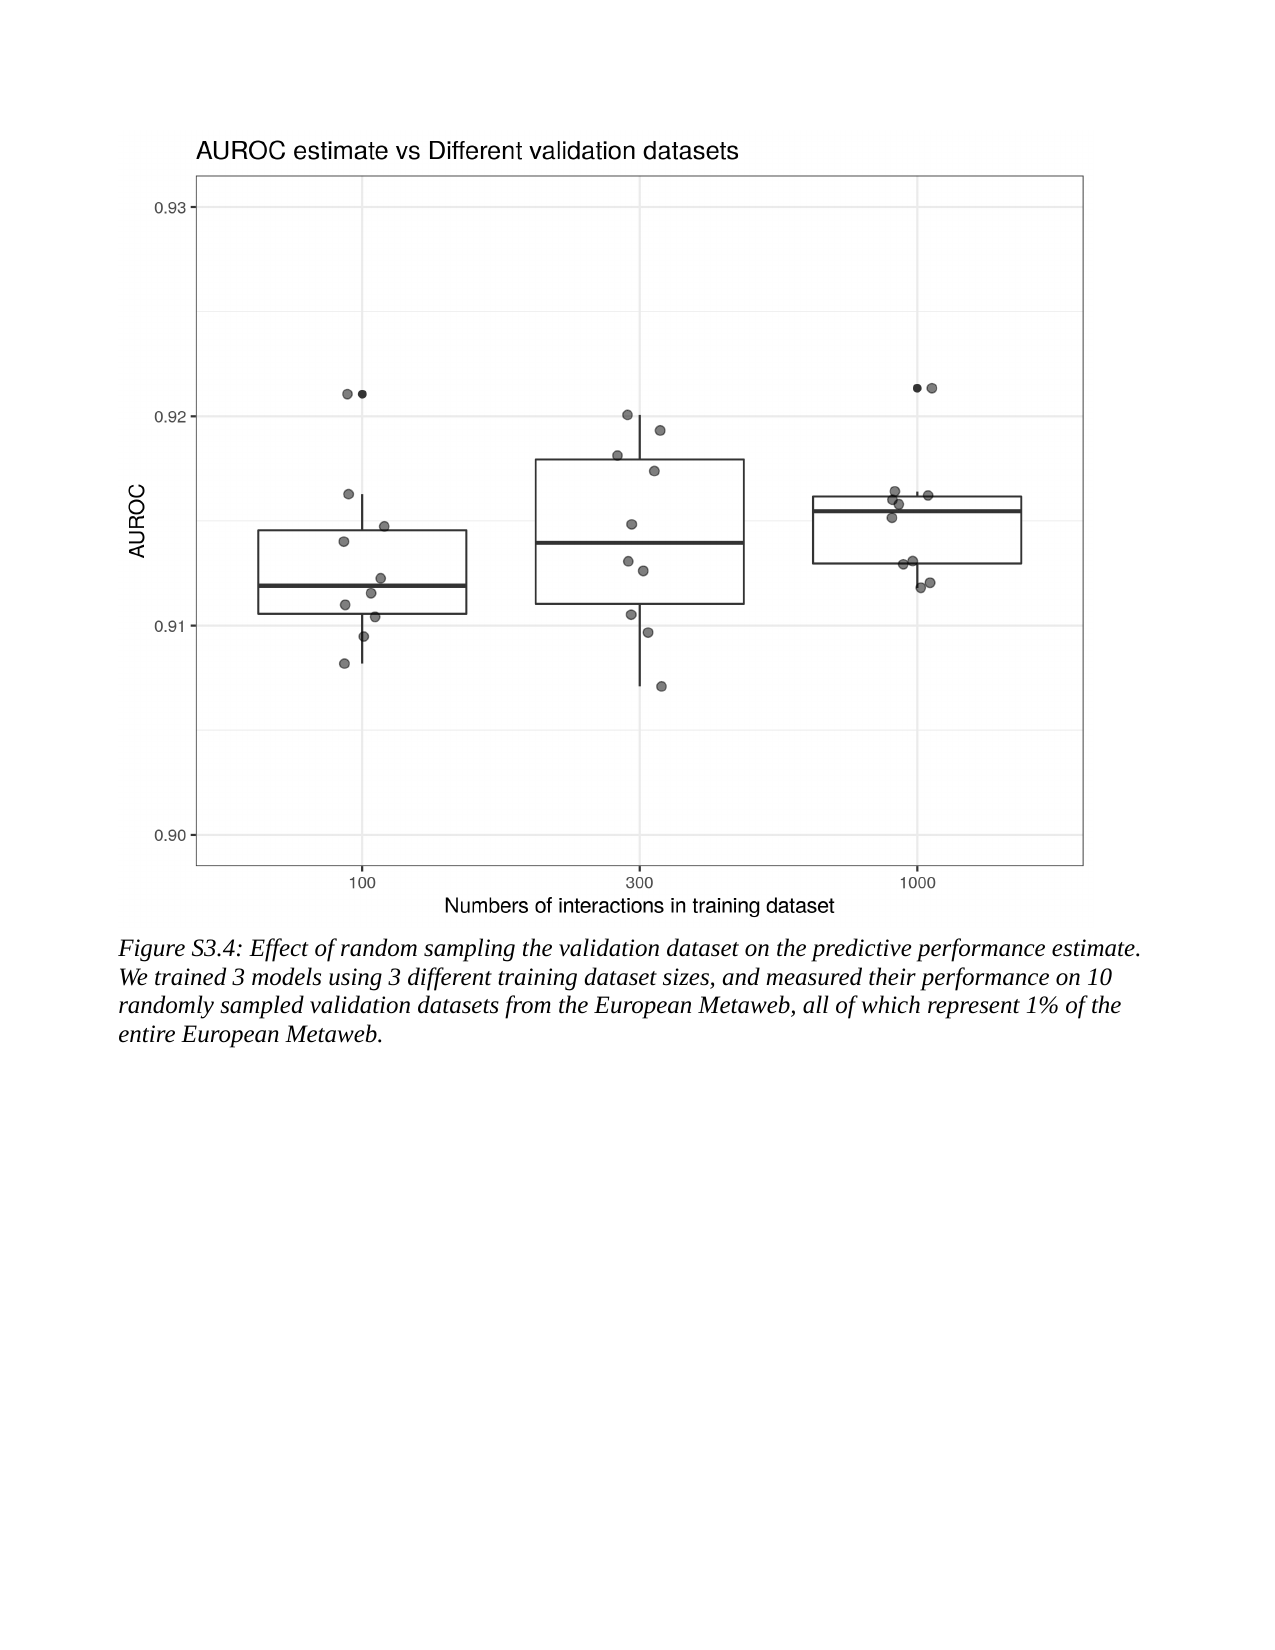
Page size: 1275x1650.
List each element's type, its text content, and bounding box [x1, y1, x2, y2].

picture [118, 130, 1094, 928]
text Figure S3.4: Effect of random sampling the validation dataset on the predictive performance estimate. We trained 3 models using 3 different training dataset sizes, and measured their performance on 10 randomly sampled validation datasets from the European Metaweb, all of which represent 1% of the entire European Metaweb. [118, 928, 1157, 1048]
